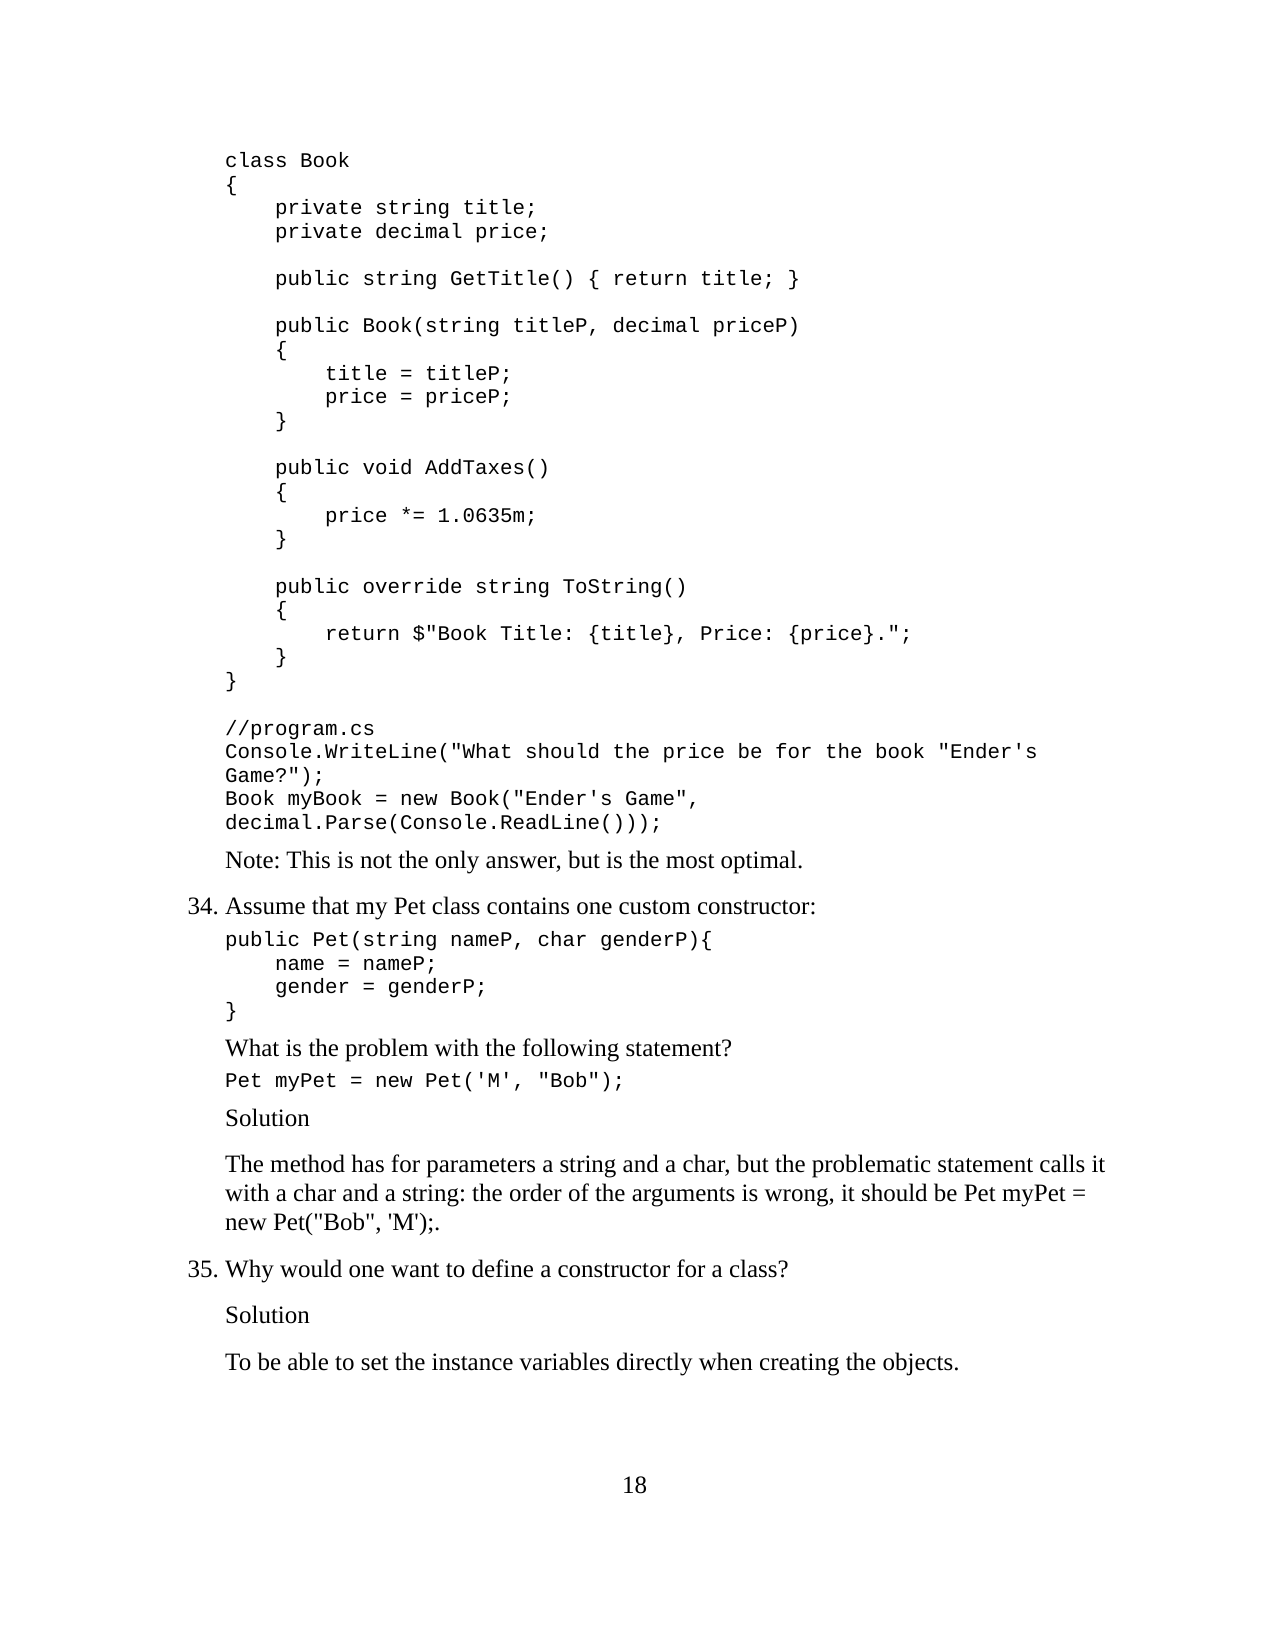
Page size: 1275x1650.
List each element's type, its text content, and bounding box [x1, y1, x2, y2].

list Solution [187, 1103, 1125, 1132]
list public string GetTitle() { return title; } [187, 268, 1125, 292]
list class Book [187, 150, 1125, 174]
list } [187, 528, 1125, 552]
list } [187, 410, 1125, 434]
list { [187, 481, 1125, 505]
list price = priceP; [187, 386, 1125, 410]
list } [187, 670, 1125, 694]
list Note: This is not the only answer, but is the most optimal. [187, 845, 1125, 873]
list Solution [187, 1300, 1125, 1329]
list } [187, 1000, 1125, 1024]
list public void AddTaxes() [187, 457, 1125, 481]
list What is the problem with the following statement? [187, 1033, 1125, 1061]
list { [187, 174, 1125, 197]
list private string title; [187, 197, 1125, 221]
list Assume that my Pet class contains one custom constructor: [187, 891, 1125, 920]
list { [187, 599, 1125, 623]
list public override string ToString() [187, 576, 1125, 599]
list Book myBook = new Book("Ender's Game", decimal.Parse(Console.ReadLine())); [187, 788, 1125, 836]
list gender = genderP; [187, 976, 1125, 1000]
list public Pet(string nameP, char genderP){ [187, 929, 1125, 953]
list private decimal price; [187, 221, 1125, 244]
list title = titleP; [187, 363, 1125, 386]
list { [187, 339, 1125, 363]
list To be able to set the instance variables directly when creating the objects. [187, 1347, 1125, 1376]
list price *= 1.0635m; [187, 505, 1125, 528]
list } [187, 647, 1125, 670]
list //program.cs [187, 717, 1125, 741]
list return $"Book Title: {title}, Price: {price}."; [187, 623, 1125, 647]
list public Book(string titleP, decimal priceP) [187, 316, 1125, 339]
list The method has for parameters a string and a char, but the problematic statement calls it with a char and a string: the order of the arguments is wrong, it should be Pet myPet = new Pet("Bob", 'M');. [187, 1149, 1125, 1236]
list Why would one want to define a constructor for a class? [187, 1254, 1125, 1282]
list Console.WriteLine("What should the price be for the book "Ender's Game?"); [187, 741, 1125, 788]
list name = nameP; [187, 953, 1125, 976]
list Pet myPet = new Pet('M', "Bob"); [187, 1070, 1125, 1094]
